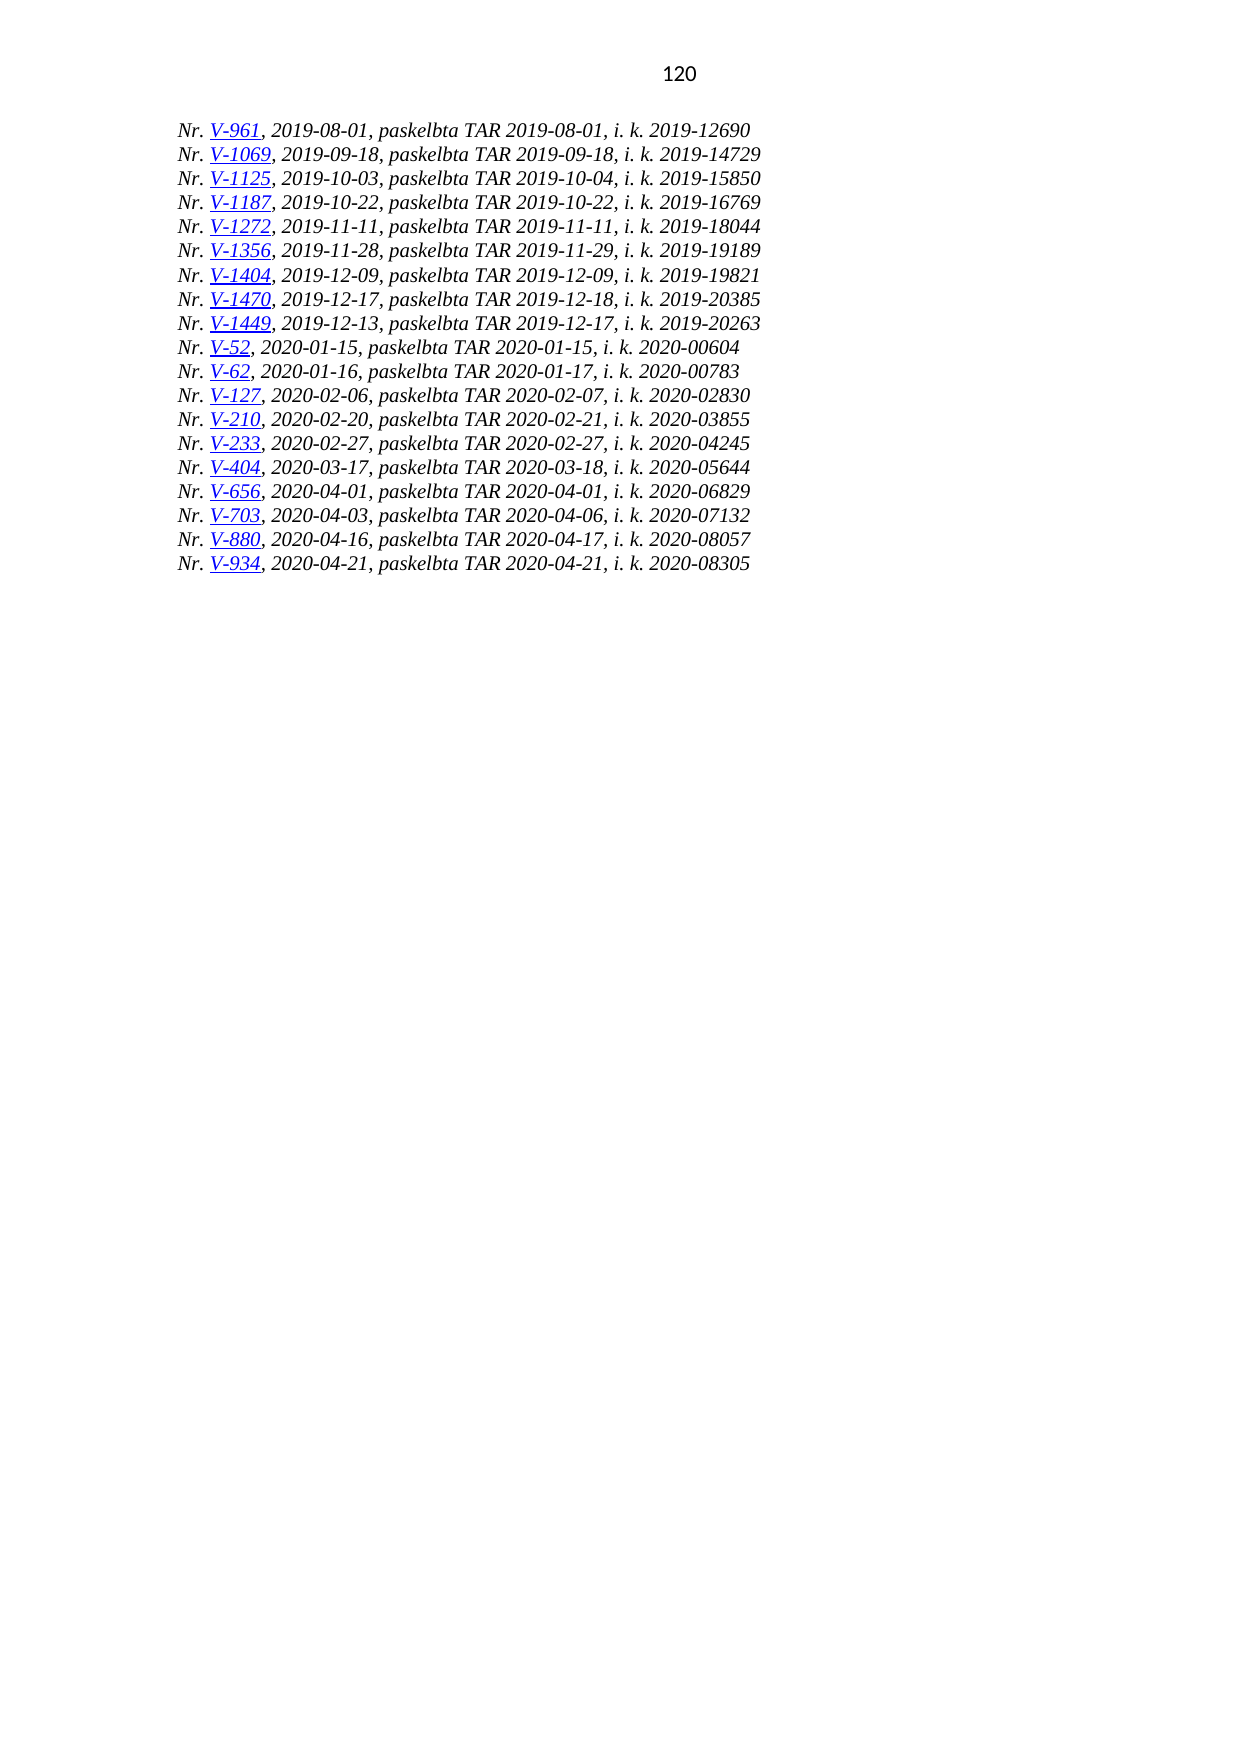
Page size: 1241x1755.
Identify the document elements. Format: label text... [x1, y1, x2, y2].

text Nr. V-1125, 2019-10-03, paskelbta TAR 2019-10-04, i. k. 2019-15850 [177, 166, 1181, 190]
text Nr. V-934, 2020-04-21, paskelbta TAR 2020-04-21, i. k. 2020-08305 [177, 551, 1181, 575]
text Nr. V-210, 2020-02-20, paskelbta TAR 2020-02-21, i. k. 2020-03855 [177, 407, 1181, 431]
text Nr. V-961, 2019-08-01, paskelbta TAR 2019-08-01, i. k. 2019-12690 [177, 118, 1181, 142]
text Nr. V-1187, 2019-10-22, paskelbta TAR 2019-10-22, i. k. 2019-16769 [177, 190, 1181, 214]
text Nr. V-233, 2020-02-27, paskelbta TAR 2020-02-27, i. k. 2020-04245 [177, 431, 1181, 455]
text Nr. V-52, 2020-01-15, paskelbta TAR 2020-01-15, i. k. 2020-00604 [177, 335, 1181, 359]
text Nr. V-656, 2020-04-01, paskelbta TAR 2020-04-01, i. k. 2020-06829 [177, 479, 1181, 503]
text Nr. V-1069, 2019-09-18, paskelbta TAR 2019-09-18, i. k. 2019-14729 [177, 142, 1181, 166]
text Nr. V-127, 2020-02-06, paskelbta TAR 2020-02-07, i. k. 2020-02830 [177, 383, 1181, 407]
text Nr. V-404, 2020-03-17, paskelbta TAR 2020-03-18, i. k. 2020-05644 [177, 455, 1181, 479]
text Nr. V-703, 2020-04-03, paskelbta TAR 2020-04-06, i. k. 2020-07132 [177, 503, 1181, 527]
text Nr. V-1272, 2019-11-11, paskelbta TAR 2019-11-11, i. k. 2019-18044 [177, 214, 1181, 238]
text Nr. V-1470, 2019-12-17, paskelbta TAR 2019-12-18, i. k. 2019-20385 [177, 287, 1181, 311]
text Nr. V-1356, 2019-11-28, paskelbta TAR 2019-11-29, i. k. 2019-19189 [177, 238, 1181, 262]
text Nr. V-880, 2020-04-16, paskelbta TAR 2020-04-17, i. k. 2020-08057 [177, 527, 1181, 551]
text Nr. V-62, 2020-01-16, paskelbta TAR 2020-01-17, i. k. 2020-00783 [177, 359, 1181, 383]
text Nr. V-1449, 2019-12-13, paskelbta TAR 2019-12-17, i. k. 2019-20263 [177, 311, 1181, 335]
text Nr. V-1404, 2019-12-09, paskelbta TAR 2019-12-09, i. k. 2019-19821 [177, 262, 1181, 287]
